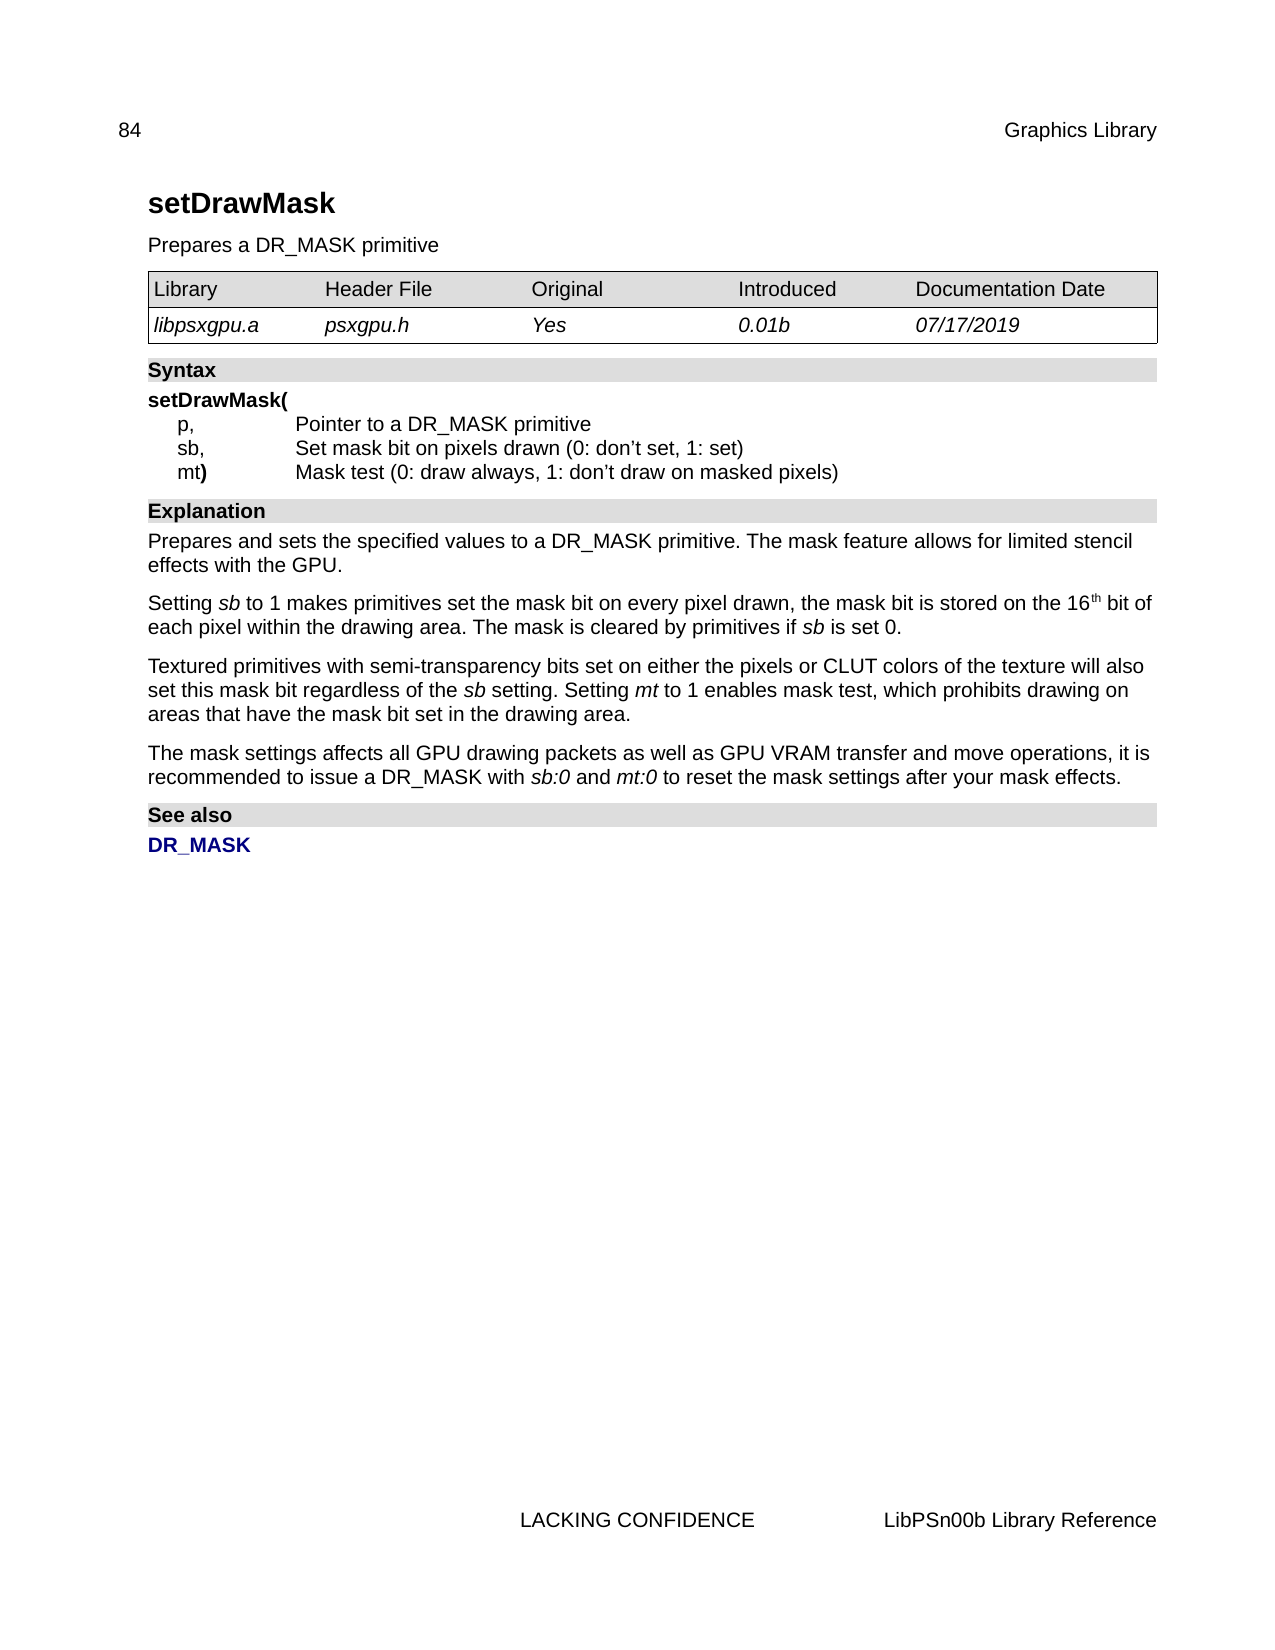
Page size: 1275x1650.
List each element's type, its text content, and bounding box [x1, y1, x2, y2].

text mt) Mask test (0: draw always, 1: don’t draw on masked pixels) [148, 460, 1157, 484]
text p, Pointer to a DR_MASK primitive [148, 412, 1157, 436]
subtitle setDrawMask [148, 186, 1157, 220]
text Prepares and sets the specified values to a DR_MASK primitive. The mask feature allows for limited stencil effects with the GPU. [148, 528, 1157, 576]
text setDrawMask( [148, 388, 1157, 412]
text DR_MASK [148, 833, 1157, 857]
text Prepares a DR_MASK primitive [148, 232, 1157, 256]
text Library Header File Original Introduced Documentation Date [149, 272, 1157, 307]
text Setting sb to 1 makes primitives set the mask bit on every pixel drawn, the mask bit is stored on the 16th bit of each pixel within the drawing area. The mask is cleared by primitives if sb is set 0. [148, 591, 1157, 639]
subtitle Explanation [148, 499, 1157, 523]
text Textured primitives with semi-transparency bits set on either the pixels or CLUT colors of the texture will also set this mask bit regardless of the sb setting. Setting mt to 1 enables mask test, which prohibits drawing on areas that have the mask bit set in the drawing area. [148, 654, 1157, 726]
subtitle Syntax [148, 358, 1157, 382]
subtitle See also [148, 803, 1157, 827]
text sb, Set mask bit on pixels drawn (0: don’t set, 1: set) [148, 436, 1157, 460]
text The mask settings affects all GPU drawing packets as well as GPU VRAM transfer and move operations, it is recommended to issue a DR_MASK with sb:0 and mt:0 to reset the mask settings after your mask effects. [148, 741, 1157, 788]
text libpsxgpu.a psxgpu.h Yes 0.01b 07/17/2019 [149, 308, 1157, 343]
